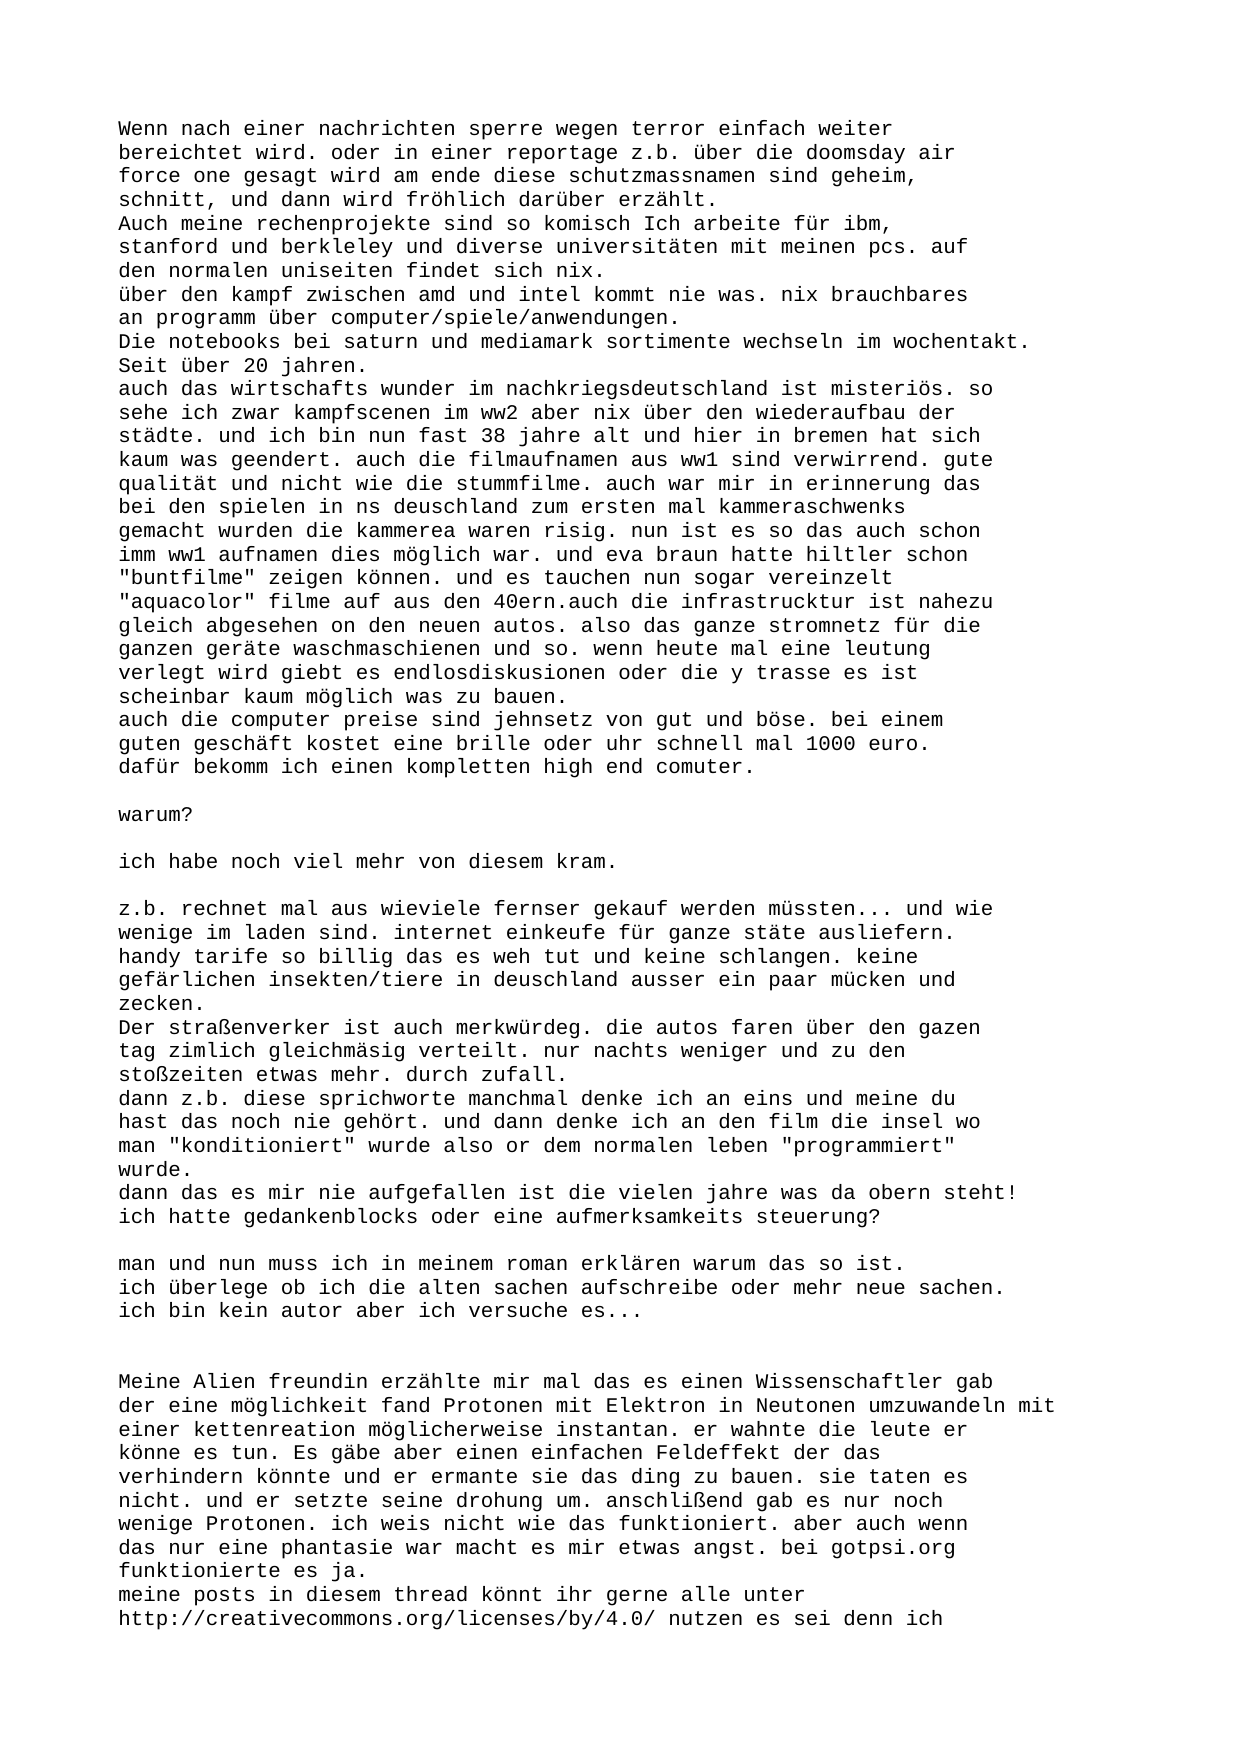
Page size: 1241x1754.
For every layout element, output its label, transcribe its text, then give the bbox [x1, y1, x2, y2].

text könne es tun. Es gäbe aber einen einfachen Feldeffekt der das [118, 1442, 1122, 1466]
text Wenn nach einer nachrichten sperre wegen terror einfach weiter [118, 118, 1122, 142]
text der eine möglichkeit fand Protonen mit Elektron in Neutonen umzuwandeln mit [118, 1395, 1122, 1419]
text dann z.b. diese sprichworte manchmal denke ich an eins und meine du [118, 1088, 1122, 1111]
text auch die computer preise sind jehnsetz von gut und böse. bei einem [118, 709, 1122, 733]
text Meine Alien freundin erzählte mir mal das es einen Wissenschaftler gab [118, 1371, 1122, 1395]
text meine posts in diesem thread könnt ihr gerne alle unter [118, 1584, 1122, 1608]
text auch das wirtschafts wunder im nachkriegsdeutschland ist misteriös. so [118, 378, 1122, 402]
text stoßzeiten etwas mehr. durch zufall. [118, 1064, 1122, 1088]
text hast das noch nie gehört. und dann denke ich an den film die insel wo [118, 1111, 1122, 1135]
text einer kettenreation möglicherweise instantan. er wahnte die leute er [118, 1419, 1122, 1442]
text ich hatte gedankenblocks oder eine aufmerksamkeits steuerung? [118, 1206, 1122, 1229]
text sehe ich zwar kampfscenen im ww2 aber nix über den wiederaufbau der [118, 402, 1122, 426]
text "buntfilme" zeigen können. und es tauchen nun sogar vereinzelt [118, 567, 1122, 591]
text handy tarife so billig das es weh tut und keine schlangen. keine [118, 946, 1122, 969]
text funktionierte es ja. [118, 1561, 1122, 1584]
text dafür bekomm ich einen kompletten high end comuter. [118, 757, 1122, 780]
text Seit über 20 jahren. [118, 354, 1122, 378]
text an programm über computer/spiele/anwendungen. [118, 307, 1122, 331]
text ich bin kein autor aber ich versuche es... [118, 1300, 1122, 1324]
text gemacht wurden die kammerea waren risig. nun ist es so das auch schon [118, 520, 1122, 544]
text schnitt, und dann wird fröhlich darüber erzählt. [118, 189, 1122, 213]
text wenige im laden sind. internet einkeufe für ganze stäte ausliefern. [118, 922, 1122, 946]
text stanford und berkleley und diverse universitäten mit meinen pcs. auf [118, 236, 1122, 260]
text kaum was geendert. auch die filmaufnamen aus ww1 sind verwirrend. gute [118, 449, 1122, 473]
text Der straßenverker ist auch merkwürdeg. die autos faren über den gazen [118, 1017, 1122, 1040]
text dann das es mir nie aufgefallen ist die vielen jahre was da obern steht! [118, 1182, 1122, 1206]
text force one gesagt wird am ende diese schutzmassnamen sind geheim, [118, 165, 1122, 189]
text das nur eine phantasie war macht es mir etwas angst. bei gotpsi.org [118, 1537, 1122, 1561]
text http://creativecommons.org/licenses/by/4.0/ nutzen es sei denn ich [118, 1608, 1122, 1631]
text tag zimlich gleichmäsig verteilt. nur nachts weniger und zu den [118, 1040, 1122, 1064]
text man "konditioniert" wurde also or dem normalen leben "programmiert" [118, 1135, 1122, 1158]
text bereichtet wird. oder in einer reportage z.b. über die doomsday air [118, 142, 1122, 165]
text "aquacolor" filme auf aus den 40ern.auch die infrastrucktur ist nahezu [118, 591, 1122, 615]
text verlegt wird giebt es endlosdiskusionen oder die y trasse es ist [118, 662, 1122, 686]
text wenige Protonen. ich weis nicht wie das funktioniert. aber auch wenn [118, 1513, 1122, 1537]
text städte. und ich bin nun fast 38 jahre alt und hier in bremen hat sich [118, 426, 1122, 449]
text gefärlichen insekten/tiere in deuschland ausser ein paar mücken und [118, 969, 1122, 993]
text z.b. rechnet mal aus wieviele fernser gekauf werden müssten... und wie [118, 898, 1122, 922]
text zecken. [118, 993, 1122, 1017]
text ich habe noch viel mehr von diesem kram. [118, 851, 1122, 875]
text Auch meine rechenprojekte sind so komisch Ich arbeite für ibm, [118, 213, 1122, 236]
text verhindern könnte und er ermante sie das ding zu bauen. sie taten es [118, 1466, 1122, 1489]
text Die notebooks bei saturn und mediamark sortimente wechseln im wochentakt. [118, 331, 1122, 354]
text über den kampf zwischen amd und intel kommt nie was. nix brauchbares [118, 284, 1122, 307]
text warum? [118, 804, 1122, 827]
text bei den spielen in ns deuschland zum ersten mal kammeraschwenks [118, 496, 1122, 520]
text imm ww1 aufnamen dies möglich war. und eva braun hatte hiltler schon [118, 544, 1122, 567]
text den normalen uniseiten findet sich nix. [118, 260, 1122, 284]
text qualität und nicht wie die stummfilme. auch war mir in erinnerung das [118, 473, 1122, 496]
text scheinbar kaum möglich was zu bauen. [118, 686, 1122, 709]
text nicht. und er setzte seine drohung um. anschlißend gab es nur noch [118, 1489, 1122, 1513]
text guten geschäft kostet eine brille oder uhr schnell mal 1000 euro. [118, 733, 1122, 757]
text gleich abgesehen on den neuen autos. also das ganze stromnetz für die [118, 615, 1122, 638]
text wurde. [118, 1158, 1122, 1182]
text ich überlege ob ich die alten sachen aufschreibe oder mehr neue sachen. [118, 1277, 1122, 1300]
text ganzen geräte waschmaschienen und so. wenn heute mal eine leutung [118, 638, 1122, 662]
text man und nun muss ich in meinem roman erklären warum das so ist. [118, 1253, 1122, 1277]
